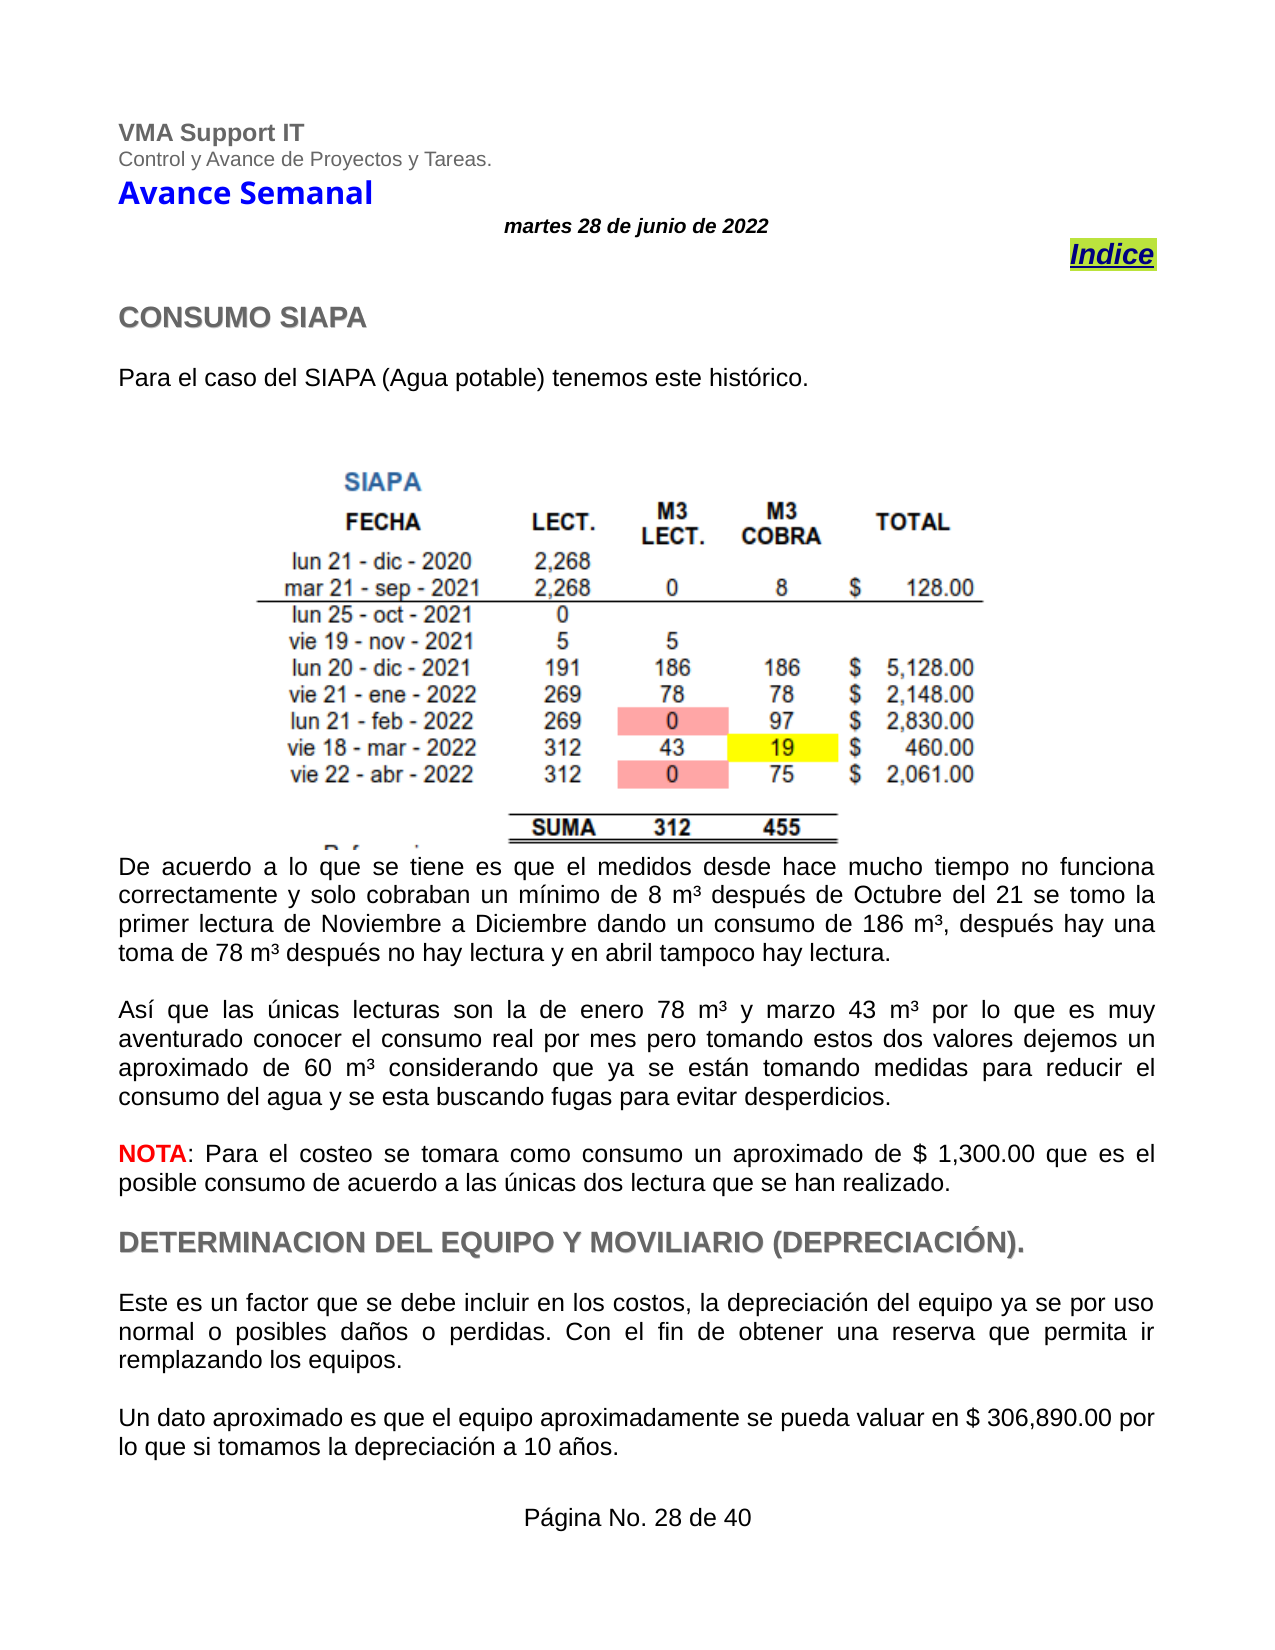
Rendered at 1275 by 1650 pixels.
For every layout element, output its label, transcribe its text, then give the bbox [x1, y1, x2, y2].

text Este es un factor que se debe incluir en los costos, la depreciación del equipo ya se por uso normal o posibles daños o perdidas. Con el fin de obtener una reserva que permita ir remplazando los equipos. [118, 1288, 1157, 1374]
text De acuerdo a lo que se tiene es que el medidos desde hace mucho tiempo no funciona correctamente y solo cobraban un mínimo de 8 m³ después de Octubre del 21 se tomo la primer lectura de Noviembre a Diciembre dando un consumo de 186 m³, después hay una toma de 78 m³ después no hay lectura y en abril tampoco hay lectura. [118, 852, 1157, 967]
subtitle DETERMINACION DEL EQUIPO Y MOVILIARIO (DEPRECIACIÓN). [118, 1225, 1157, 1259]
subtitle CONSUMO SIAPA [118, 300, 1157, 334]
text NOTA: Para el costeo se tomara como consumo un aproximado de $ 1,300.00 que es el posible consumo de acuerdo a las únicas dos lectura que se han realizado. [118, 1139, 1157, 1197]
picture [233, 449, 1042, 850]
text Un dato aproximado es que el equipo aproximadamente se pueda valuar en $ 306,890.00 por lo que si tomamos la depreciación a 10 años. [118, 1403, 1157, 1460]
text Para el caso del SIAPA (Agua potable) tenemos este histórico. [118, 363, 1157, 392]
text Así que las únicas lecturas son la de enero 78 m³ y marzo 43 m³ por lo que es muy aventurado conocer el consumo real por mes pero tomando estos dos valores dejemos un aproximado de 60 m³ considerando que ya se están tomando medidas para reducir el consumo del agua y se esta buscando fugas para evitar desperdicios. [118, 995, 1157, 1110]
